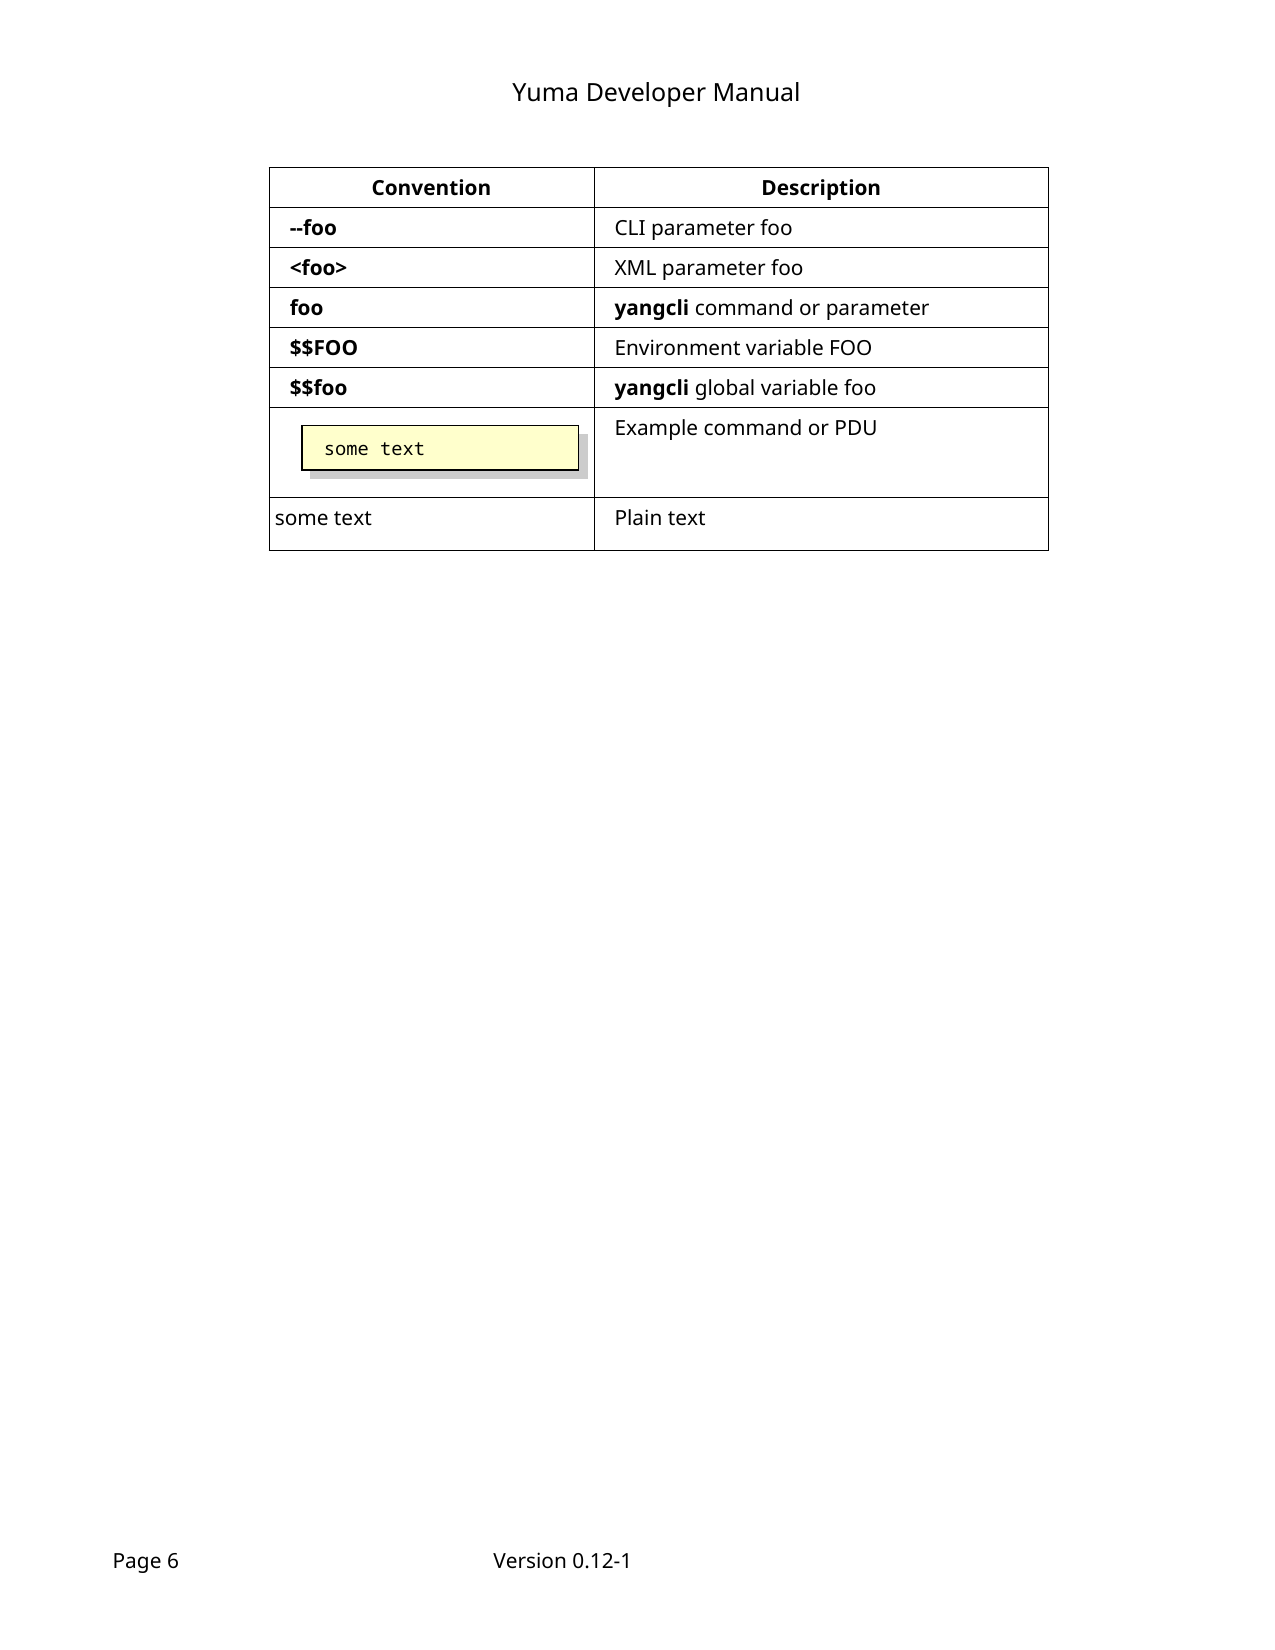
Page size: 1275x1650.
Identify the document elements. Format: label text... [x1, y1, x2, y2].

table_cell $$FOO [270, 328, 594, 367]
table_cell yangcli global variable foo [595, 368, 1048, 407]
table_header Description [595, 168, 1048, 207]
table_cell --foo [270, 208, 594, 247]
table_cell some text [270, 408, 594, 497]
table_cell some text [270, 498, 594, 549]
table_cell $$foo [270, 368, 594, 407]
table_cell <foo> [270, 248, 594, 287]
table_cell foo [270, 288, 594, 327]
table_cell Example command or PDU [595, 408, 1048, 497]
table_cell Plain text [595, 498, 1048, 549]
table_cell Environment variable FOO [595, 328, 1048, 367]
table_cell yangcli command or parameter [595, 288, 1048, 327]
table_cell XML parameter foo [595, 248, 1048, 287]
table_header Convention [270, 168, 594, 207]
table_cell CLI parameter foo [595, 208, 1048, 247]
